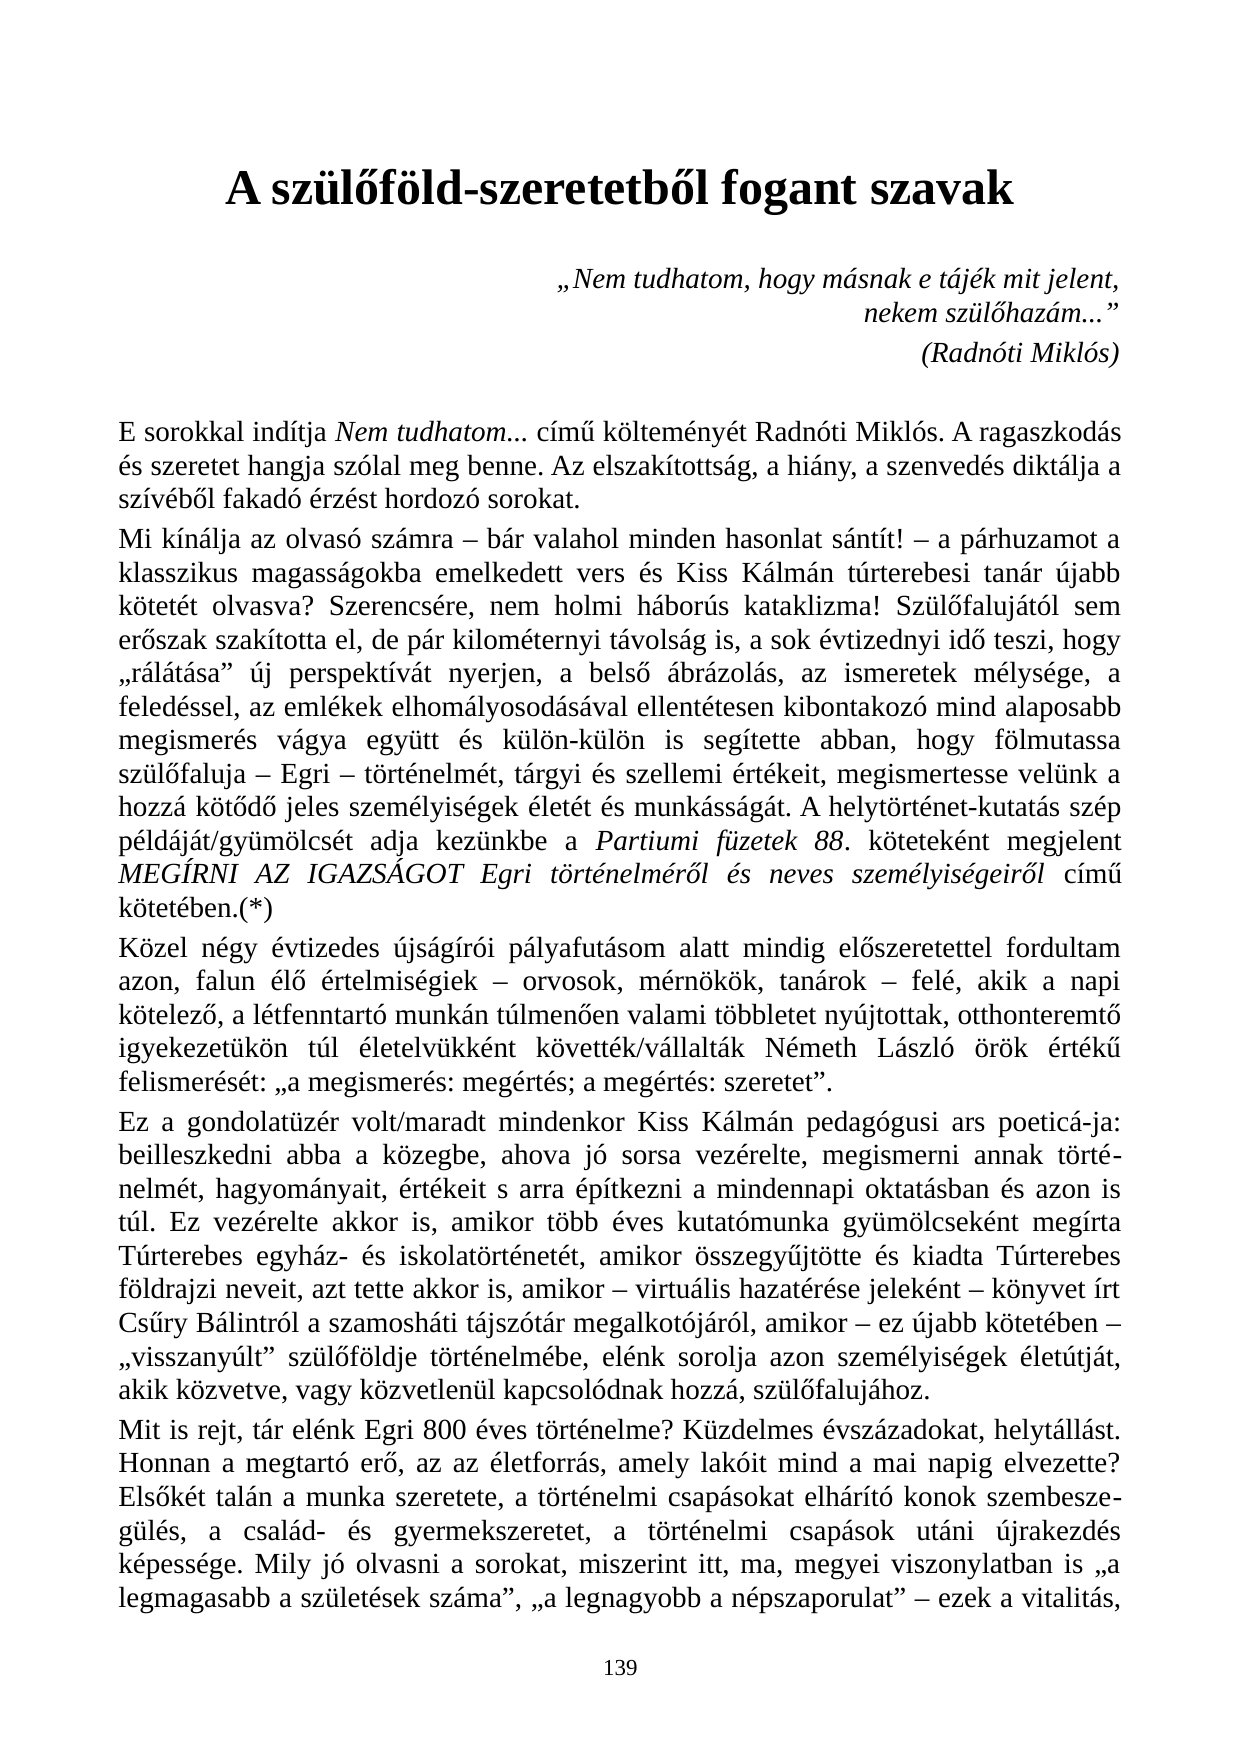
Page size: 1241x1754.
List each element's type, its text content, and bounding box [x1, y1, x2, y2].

text (Radnóti Miklós) [118, 335, 1122, 368]
text Mit is rejt, tár elénk Egri 800 éves történelme? Küzdelmes évszázadokat, helytállást. Honnan a megtartó erő, az az életforrás, amely lakóit mind a mai napig elvezette? Elsőkét talán a munka szeretete, a történelmi csapásokat elhárító konok szembesze­gülés, a család- és gyermekszeretet, a történelmi csapások utáni újrakezdés képessége. Mily jó olvasni a sorokat, miszerint itt, ma, megyei viszonylatban is „a legmagasabb a születések száma”, „a legnagyobb a népszaporulat” – ezek a vitalitás, [118, 1412, 1122, 1613]
text Mi kínálja az olvasó számra – bár valahol minden hasonlat sántít! – a párhuzamot a klasszikus magasságokba emelkedett vers és Kiss Kálmán túrterebesi tanár újabb kötetét olvasva? Szerencsére, nem holmi háborús kataklizma! Szülőfalujától sem erőszak szakította el, de pár kilométernyi távolság is, a sok évtizednyi idő teszi, hogy „rálátása” új perspektívát nyerjen, a belső ábrázolás, az ismeretek mélysége, a feledéssel, az emlékek elhomályosodásával ellentétesen kibontakozó mind alaposabb megismerés vágya együtt és külön-külön is segítette abban, hogy fölmutassa szülőfaluja – Egri – történelmét, tárgyi és szellemi értékeit, megismertesse velünk a hozzá kötődő jeles személyiségek életét és munkásságát. A helytörténet-kutatás szép példáját/gyümölcsét adja kezünkbe a Partiumi füzetek 88. köteteként megjelent MEGÍRNI AZ IGAZSÁGOT Egri történelméről és neves személyiségeiről című kötetében.(*) [118, 521, 1122, 924]
text Ez a gondolatüzér volt/maradt mindenkor Kiss Kálmán pedagógusi ars poeticá-ja: beilleszkedni abba a közegbe, ahova jó sorsa vezérelte, megismerni annak törté­nelmét, hagyományait, értékeit s arra építkezni a mindennapi oktatásban és azon is túl. Ez vezérelte akkor is, amikor több éves kutatómunka gyümölcseként megírta Túrterebes egyház- és iskolatörténetét, amikor összegyűjtötte és kiadta Túrterebes földrajzi neveit, azt tette akkor is, amikor – virtuális hazatérése jeleként – könyvet írt Csűry Bálintról a szamosháti tájszótár megalkotójáról, amikor – ez újabb kötetében – „visszanyúlt” szülőföldje történelmébe, elénk sorolja azon személyiségek életútját, akik közvetve, vagy közvetlenül kapcsolódnak hozzá, szülőfalujához. [118, 1104, 1122, 1406]
text A szülőföld-szeretetből fogant szavak [118, 158, 1122, 215]
text E sorokkal indítja Nem tudhatom... című költeményét Radnóti Miklós. A ragaszkodás és szeretet hangja szólal meg benne. Az elszakítottság, a hiány, a szenvedés diktálja a szívéből fakadó érzést hordozó sorokat. [118, 414, 1122, 515]
text „Nem tudhatom, hogy másnak e tájék mit jelent, nekem szülőhazám...” [118, 261, 1122, 328]
text Közel négy évtizedes újságírói pályafutásom alatt mindig előszeretettel fordultam azon, falun élő értelmiségiek – orvosok, mérnökök, tanárok – felé, akik a napi kötelező, a létfenntartó munkán túlmenően valami többletet nyújtottak, otthonteremtő igyekezetükön túl életelvükként követték/vállalták Németh László örök értékű felismerését: „a megismerés: megértés; a megértés: szeretet”. [118, 930, 1122, 1098]
